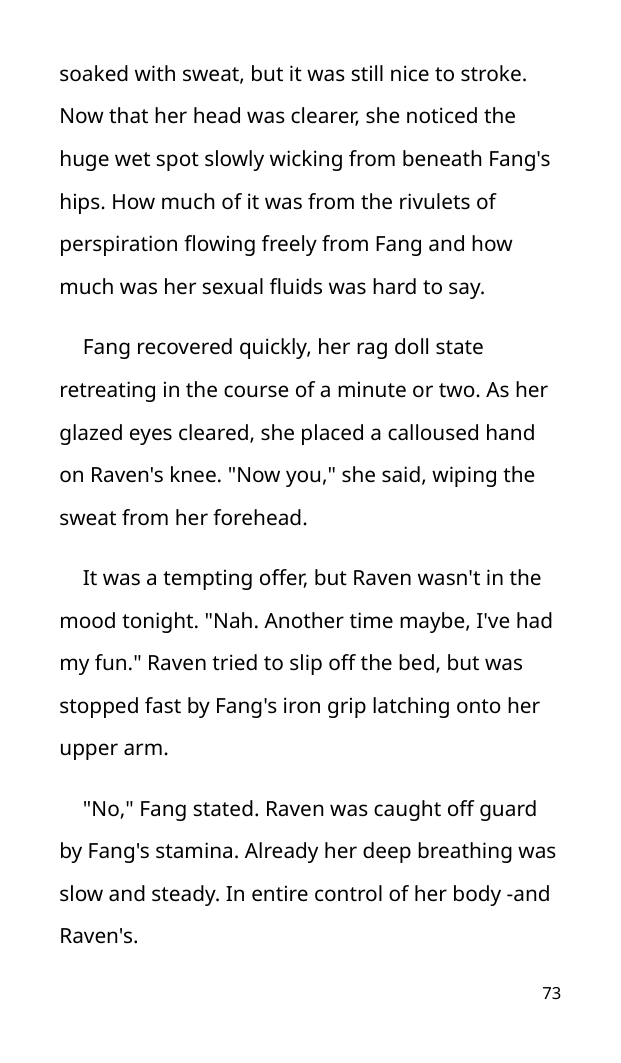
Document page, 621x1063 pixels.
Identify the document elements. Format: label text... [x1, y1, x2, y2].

text "No," Fang stated. Raven was caught off guard by Fang's stamina. Already her deep breathing was slow and steady. In entire control of her body -and Raven's. [59, 794, 561, 950]
text soaked with sweat, but it was still nice to stroke. Now that her head was clearer, she noticed the huge wet spot slowly wicking from beneath Fang's hips. How much of it was from the rivulets of perspiration flowing freely from Fang and how much was her sexual fluids was hard to say. [59, 59, 561, 301]
text Fang recovered quickly, her rag doll state retreating in the course of a minute or two. As her glazed eyes cleared, she placed a calloused hand on Raven's knee. "Now you," she said, wiping the sweat from her forehead. [59, 332, 561, 531]
text It was a tempting offer, but Raven wasn't in the mood tonight. "Nah. Another time maybe, I've had my fun." Raven tried to slip off the bed, but was stopped fast by Fang's iron grip latching onto her upper arm. [59, 563, 561, 762]
